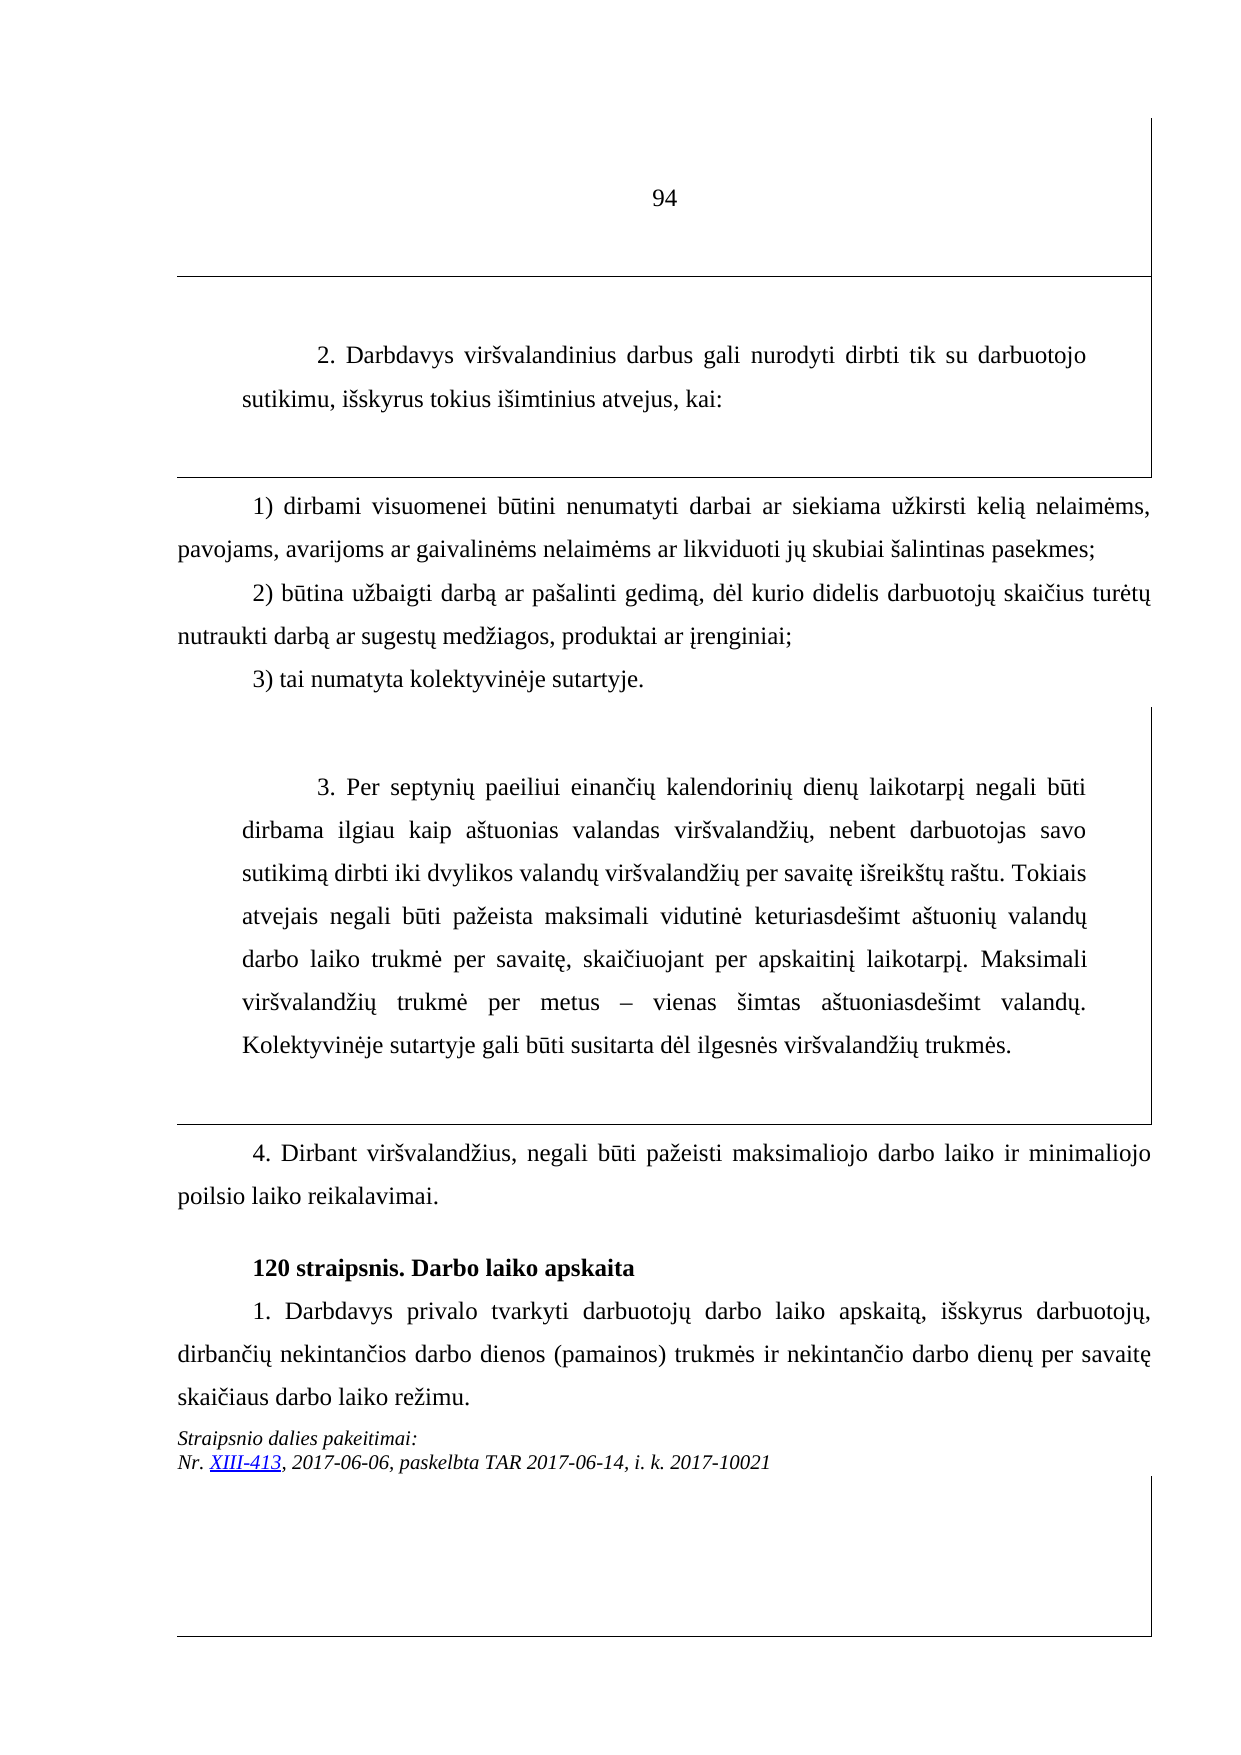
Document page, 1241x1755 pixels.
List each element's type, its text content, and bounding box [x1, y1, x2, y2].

text 4. Dirbant viršvalandžius, negali būti pažeisti maksimaliojo darbo laiko ir minimaliojo poilsio laiko reikalavimai. [177, 1138, 1152, 1210]
text 2. Darbdavys viršvalandinius darbus gali nurodyti dirbti tik su darbuotojo sutikimu, išskyrus tokius išimtinius atvejus, kai: [177, 276, 1151, 477]
text Nr. XIII-413, 2017-06-06, paskelbta TAR 2017-06-14, i. k. 2017-10021 [177, 1450, 1152, 1474]
text 1) dirbami visuomenei būtini nenumatyti darbai ar siekiama užkirsti kelią nelaimėms, pavojams, avarijoms ar gaivalinėms nelaimėms ar likviduoti jų skubiai šalintinas pasekmes; [177, 491, 1152, 563]
subtitle 120 straipsnis. Darbo laiko apskaita [177, 1253, 1152, 1282]
text Straipsnio dalies pakeitimai: [177, 1426, 1152, 1450]
text 3) tai numatyta kolektyvinėje sutartyje. [177, 664, 1152, 693]
text 2) būtina užbaigti darbą ar pašalinti gedimą, dėl kurio didelis darbuotojų skaičius turėtų nutraukti darbą ar sugestų medžiagos, produktai ar įrenginiai; [177, 578, 1152, 649]
text 3. Per septynių paeiliui einančių kalendorinių dienų laikotarpį negali būti dirbama ilgiau kaip aštuonias valandas viršvalandžių, nebent darbuotojas savo sutikimą dirbti iki dvylikos valandų viršvalandžių per savaitę išreikštų raštu. Tokiais atvejais negali būti pažeista maksimali vidutinė keturiasdešimt aštuonių valandų darbo laiko trukmė per savaitę, skaičiuojant per apskaitinį laikotarpį. Maksimali viršvalandžių trukmė per metus – vienas šimtas aštuoniasdešimt valandų. Kolektyvinėje sutartyje gali būti susitarta dėl ilgesnės viršvalandžių trukmės. [177, 707, 1151, 1124]
text 1. Darbdavys privalo tvarkyti darbuotojų darbo laiko apskaitą, išskyrus darbuotojų, dirbančių nekintančios darbo dienos (pamainos) trukmės ir nekintančio darbo dienų per savaitę skaičiaus darbo laiko režimu. [177, 1296, 1152, 1411]
